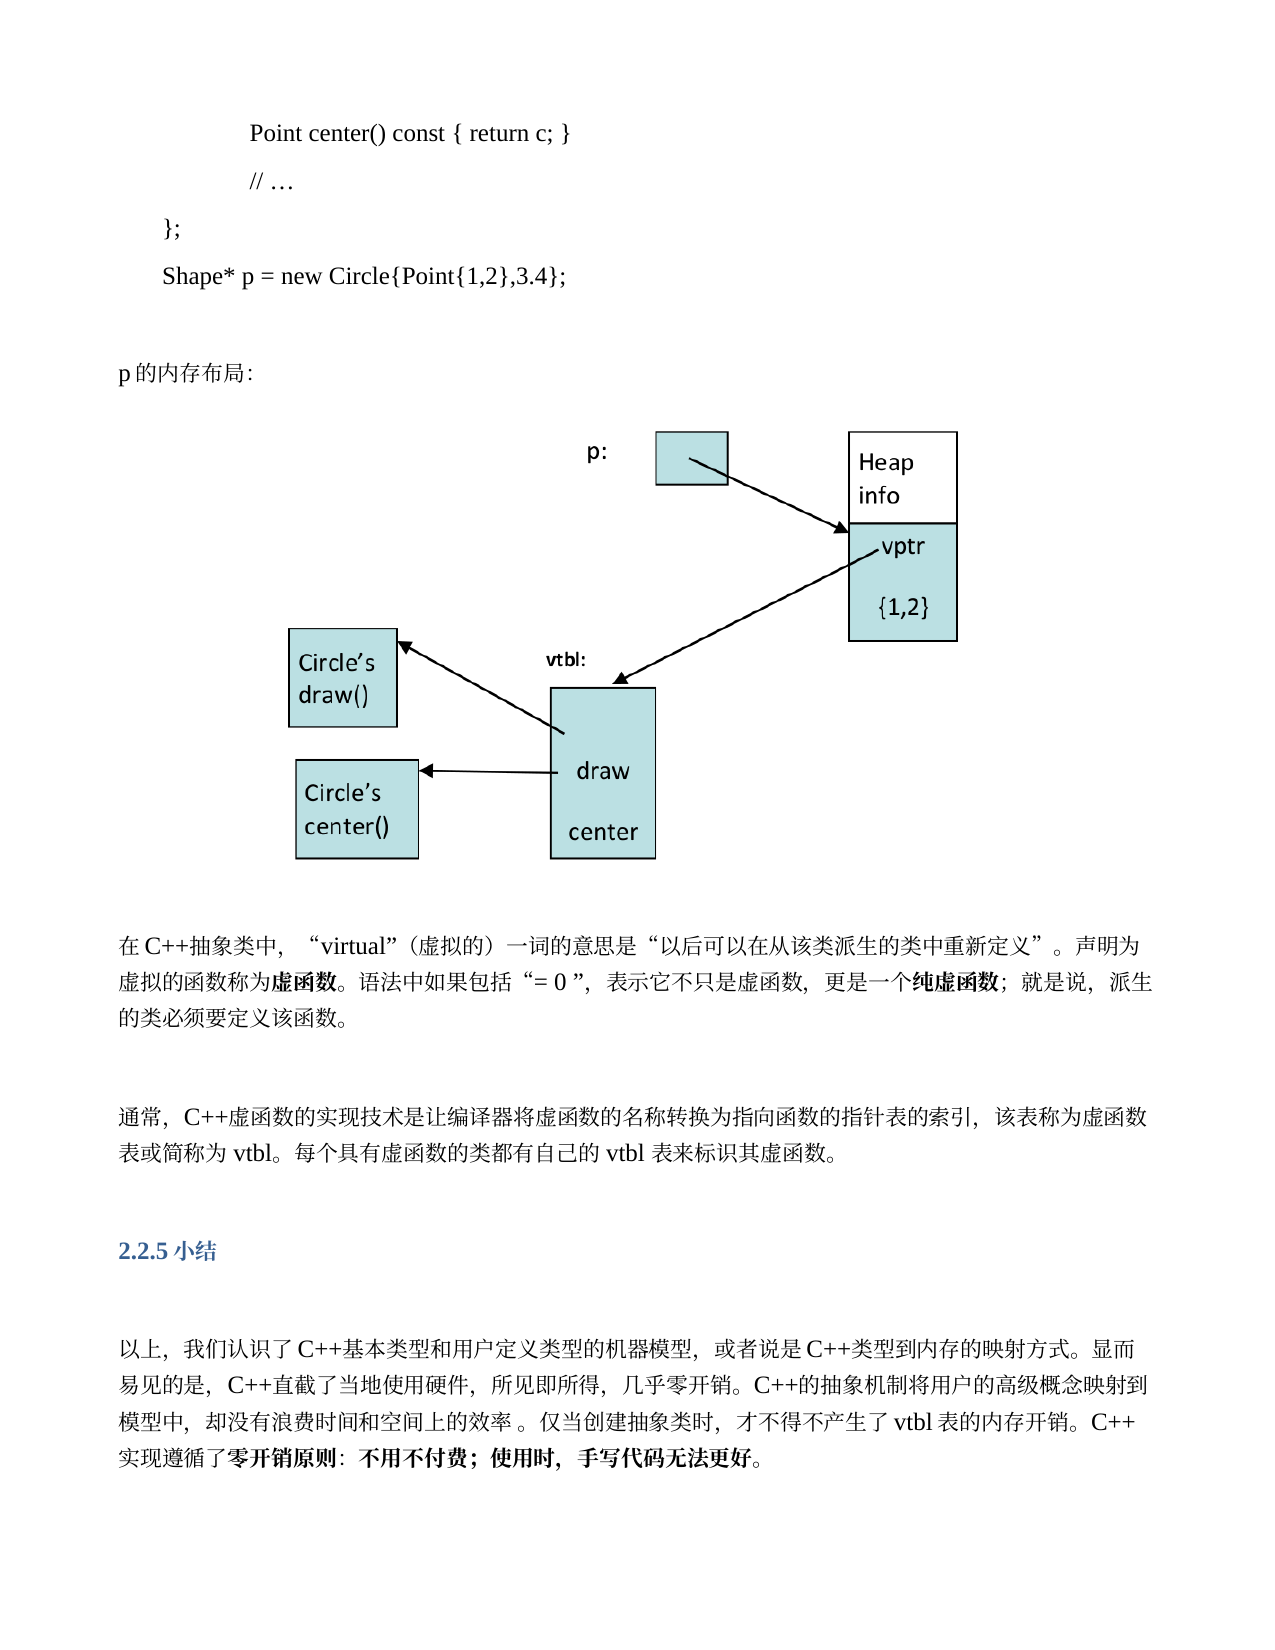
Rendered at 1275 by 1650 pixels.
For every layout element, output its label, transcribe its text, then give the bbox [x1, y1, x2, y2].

text 通常，C++虚函数的实现技术是让编译器将虚函数的名称转换为指向函数的指针表的索引，该表称为虚函数表或简称为 vtbl。每个具有虚函数的类都有自己的 vtbl 表来标识其虚函数。 [118, 1100, 1157, 1167]
text }; [118, 213, 1157, 242]
text p的内存布局： [118, 356, 1157, 388]
text Shape* p = new Circle{Point{1,2},3.4}; [118, 261, 1157, 290]
text // … [118, 166, 1157, 194]
text 2.2.5小结 [118, 1234, 1157, 1266]
text 在C++抽象类中，“virtual”（虚拟的）一词的意思是“以后可以在从该类派生的类中重新定义”。声明为虚拟的函数称为虚函数。语法中如果包括“= 0 ”，表示它不只是虚函数，更是一个纯虚函数；就是说，派生的类必须要定义该函数。 [118, 929, 1157, 1033]
text Point center() const { return c; } [118, 118, 1157, 147]
picture [191, 406, 1084, 878]
text 以上，我们认识了C++基本类型和用户定义类型的机器模型，或者说是C++类型到内存的映射方式。显而易见的是，C++直截了当地使用硬件，所见即所得，几乎零开销。C++的抽象机制将用户的高级概念映射到模型中，却没有浪费时间和空间上的效率 。仅当创建抽象类时，才不得不产生了vtbl表的内存开销。C++ 实现遵循了零开销原则：不用不付费；使用时，手写代码无法更好。 [118, 1332, 1157, 1472]
